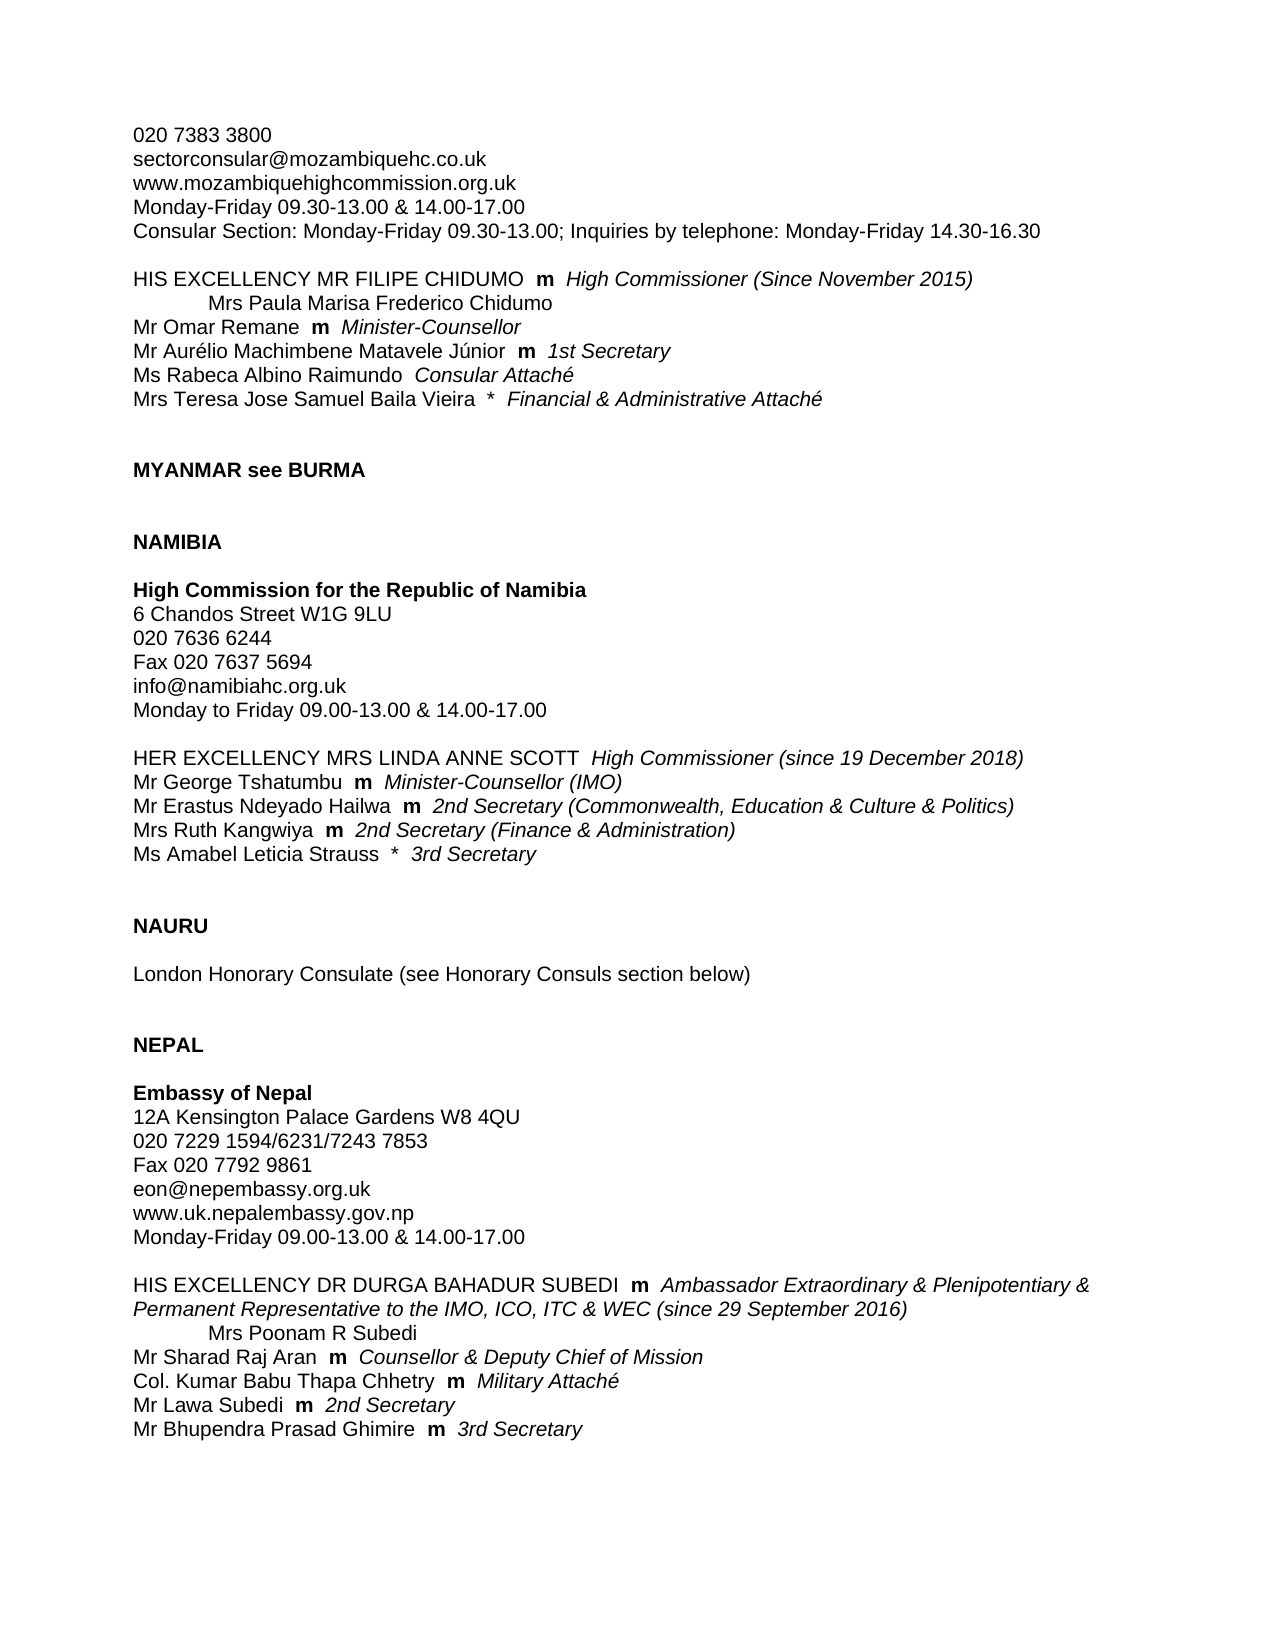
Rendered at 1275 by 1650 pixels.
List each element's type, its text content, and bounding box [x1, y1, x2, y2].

text Fax 020 7637 5694 [133, 650, 1181, 674]
text www.mozambiquehighcommission.org.uk [133, 171, 1181, 195]
text MYANMAR see BURMA [133, 458, 1181, 482]
text Mrs Poonam R Subedi [133, 1321, 1181, 1345]
text www.uk.nepalembassy.gov.np [133, 1201, 1181, 1225]
text HIS EXCELLENCY DR DURGA BAHADUR SUBEDI m Ambassador Extraordinary & Plenipotentiary & Permanent Representative to the IMO, ICO, ITC & WEC (since 29 September 2016) [133, 1273, 1181, 1321]
text Mr Sharad Raj Aran m Counsellor & Deputy Chief of Mission [133, 1345, 1181, 1369]
text Mr Bhupendra Prasad Ghimire m 3rd Secretary [133, 1417, 1181, 1441]
text sectorconsular@mozambiquehc.co.uk [133, 147, 1181, 171]
text Col. Kumar Babu Thapa Chhetry m Military Attaché [133, 1369, 1181, 1393]
text 020 7383 3800 [133, 123, 1181, 147]
text Ms Amabel Leticia Strauss * 3rd Secretary [133, 842, 1181, 866]
text HER EXCELLENCY MRS LINDA ANNE SCOTT High Commissioner (since 19 December 2018) [133, 746, 1181, 770]
text info@namibiahc.org.uk [133, 674, 1181, 698]
subtitle High Commission for the Republic of Namibia [133, 578, 1181, 602]
text NEPAL [133, 1033, 1181, 1057]
text London Honorary Consulate (see Honorary Consuls section below) [133, 961, 1181, 985]
text 020 7636 6244 [133, 626, 1181, 650]
text Monday to Friday 09.00-13.00 & 14.00-17.00 [133, 698, 1181, 722]
text 020 7229 1594/6231/7243 7853 [133, 1129, 1181, 1153]
text Mr Erastus Ndeyado Hailwa m 2nd Secretary (Commonwealth, Education & Culture & Politics) [133, 794, 1181, 818]
text Mr Lawa Subedi m 2nd Secretary [133, 1393, 1181, 1417]
text 12A Kensington Palace Gardens W8 4QU [133, 1105, 1181, 1129]
text Mrs Ruth Kangwiya m 2nd Secretary (Finance & Administration) [133, 818, 1181, 842]
text Ms Rabeca Albino Raimundo Consular Attaché [133, 362, 1181, 386]
text Mrs Teresa Jose Samuel Baila Vieira * Financial & Administrative Attaché [133, 386, 1181, 410]
text Monday-Friday 09.00-13.00 & 14.00-17.00 [133, 1225, 1181, 1249]
text Monday-Friday 09.30-13.00 & 14.00-17.00 [133, 195, 1181, 219]
text Mrs Paula Marisa Frederico Chidumo [133, 291, 1181, 314]
subtitle NAMIBIA [133, 530, 1181, 554]
text eon@nepembassy.org.uk [133, 1177, 1181, 1201]
text Mr Omar Remane m Minister-Counsellor [133, 314, 1181, 338]
text Fax 020 7792 9861 [133, 1153, 1181, 1177]
text HIS EXCELLENCY MR FILIPE CHIDUMO m High Commissioner (Since November 2015) [133, 267, 1181, 291]
text Mr Aurélio Machimbene Matavele Júnior m 1st Secretary [133, 338, 1181, 362]
text NAURU [133, 913, 1181, 937]
text Mr George Tshatumbu m Minister-Counsellor (IMO) [133, 770, 1181, 794]
text 6 Chandos Street W1G 9LU [133, 602, 1181, 626]
text Embassy of Nepal [133, 1081, 1181, 1105]
text Consular Section: Monday-Friday 09.30-13.00; Inquiries by telephone: Monday-Friday 14.30-16.30 [133, 219, 1181, 243]
